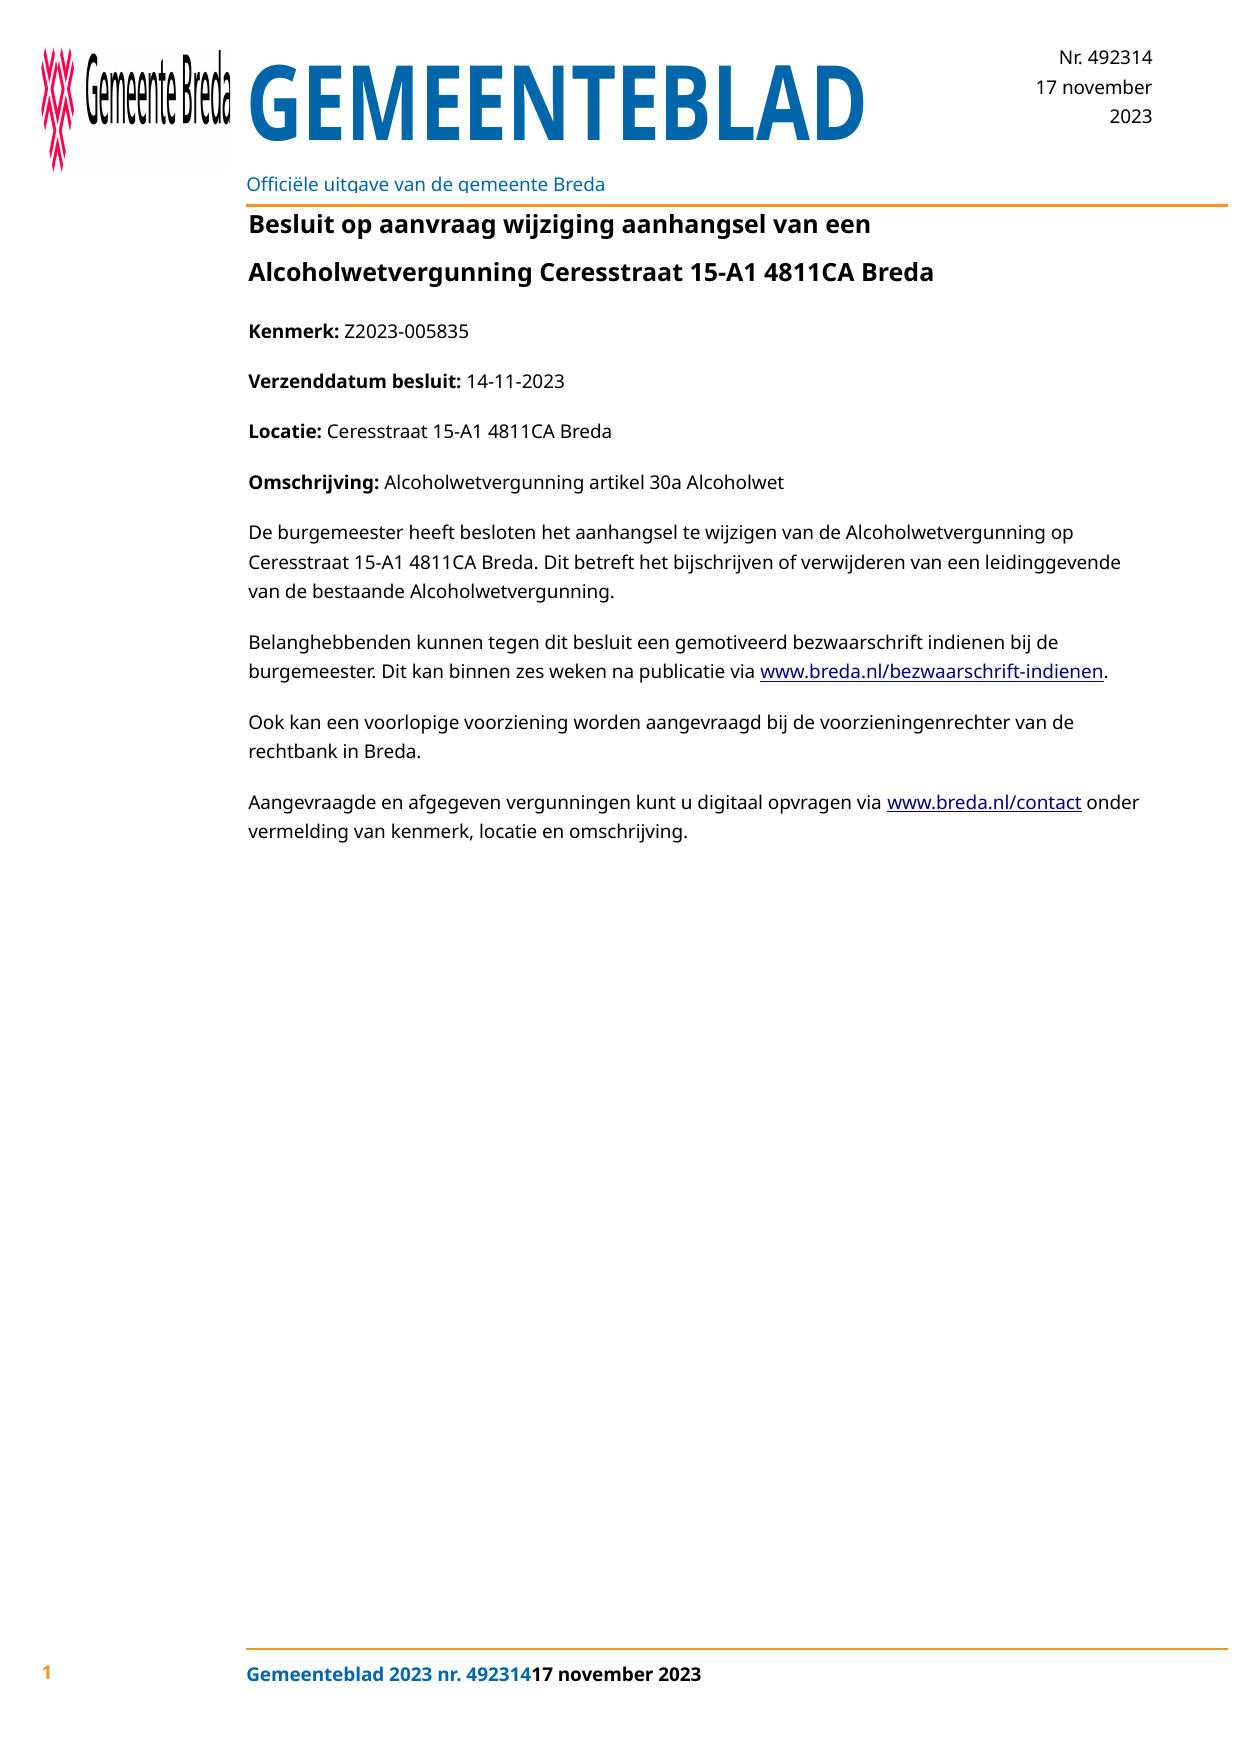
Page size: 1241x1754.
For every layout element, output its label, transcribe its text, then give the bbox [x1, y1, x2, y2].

text Aangevraagde en afgegeven vergunningen kunt u digitaal opvragen via www.breda.nl/contact onder vermelding van kenmerk, locatie en omschrijving. [248, 789, 1152, 844]
text Verzenddatum besluit: 14-11-2023 [248, 368, 1152, 394]
text Omschrijving: Alcoholwetvergunning artikel 30a Alcoholwet [248, 469, 1152, 495]
text Locatie: Ceresstraat 15-A1 4811CA Breda [248, 419, 1152, 444]
picture [41, 47, 231, 172]
text Kenmerk: Z2023-005835 [248, 318, 1152, 344]
text Besluit op aanvraag wijziging aanhangsel van een Alcoholwetvergunning Ceresstraat 15-A1 4811CA Breda [248, 207, 1152, 288]
text De burgemeester heeft besloten het aanhangsel te wijzigen van de Alcoholwetvergunning op Ceresstraat 15-A1 4811CA Breda. Dit betreft het bijschrijven of verwijderen van een leidinggevende van de bestaande Alcoholwetvergunning. [248, 519, 1152, 604]
text Belanghebbenden kunnen tegen dit besluit een gemotiveerd bezwaarschrift indienen bij de burgemeester. Dit kan binnen zes weken na publicatie via www.breda.nl/bezwaarschrift-indienen. [248, 629, 1152, 684]
text Ook kan een voorlopige voorziening worden aangevraagd bij de voorzieningenrechter van de rechtbank in Breda. [248, 709, 1152, 764]
